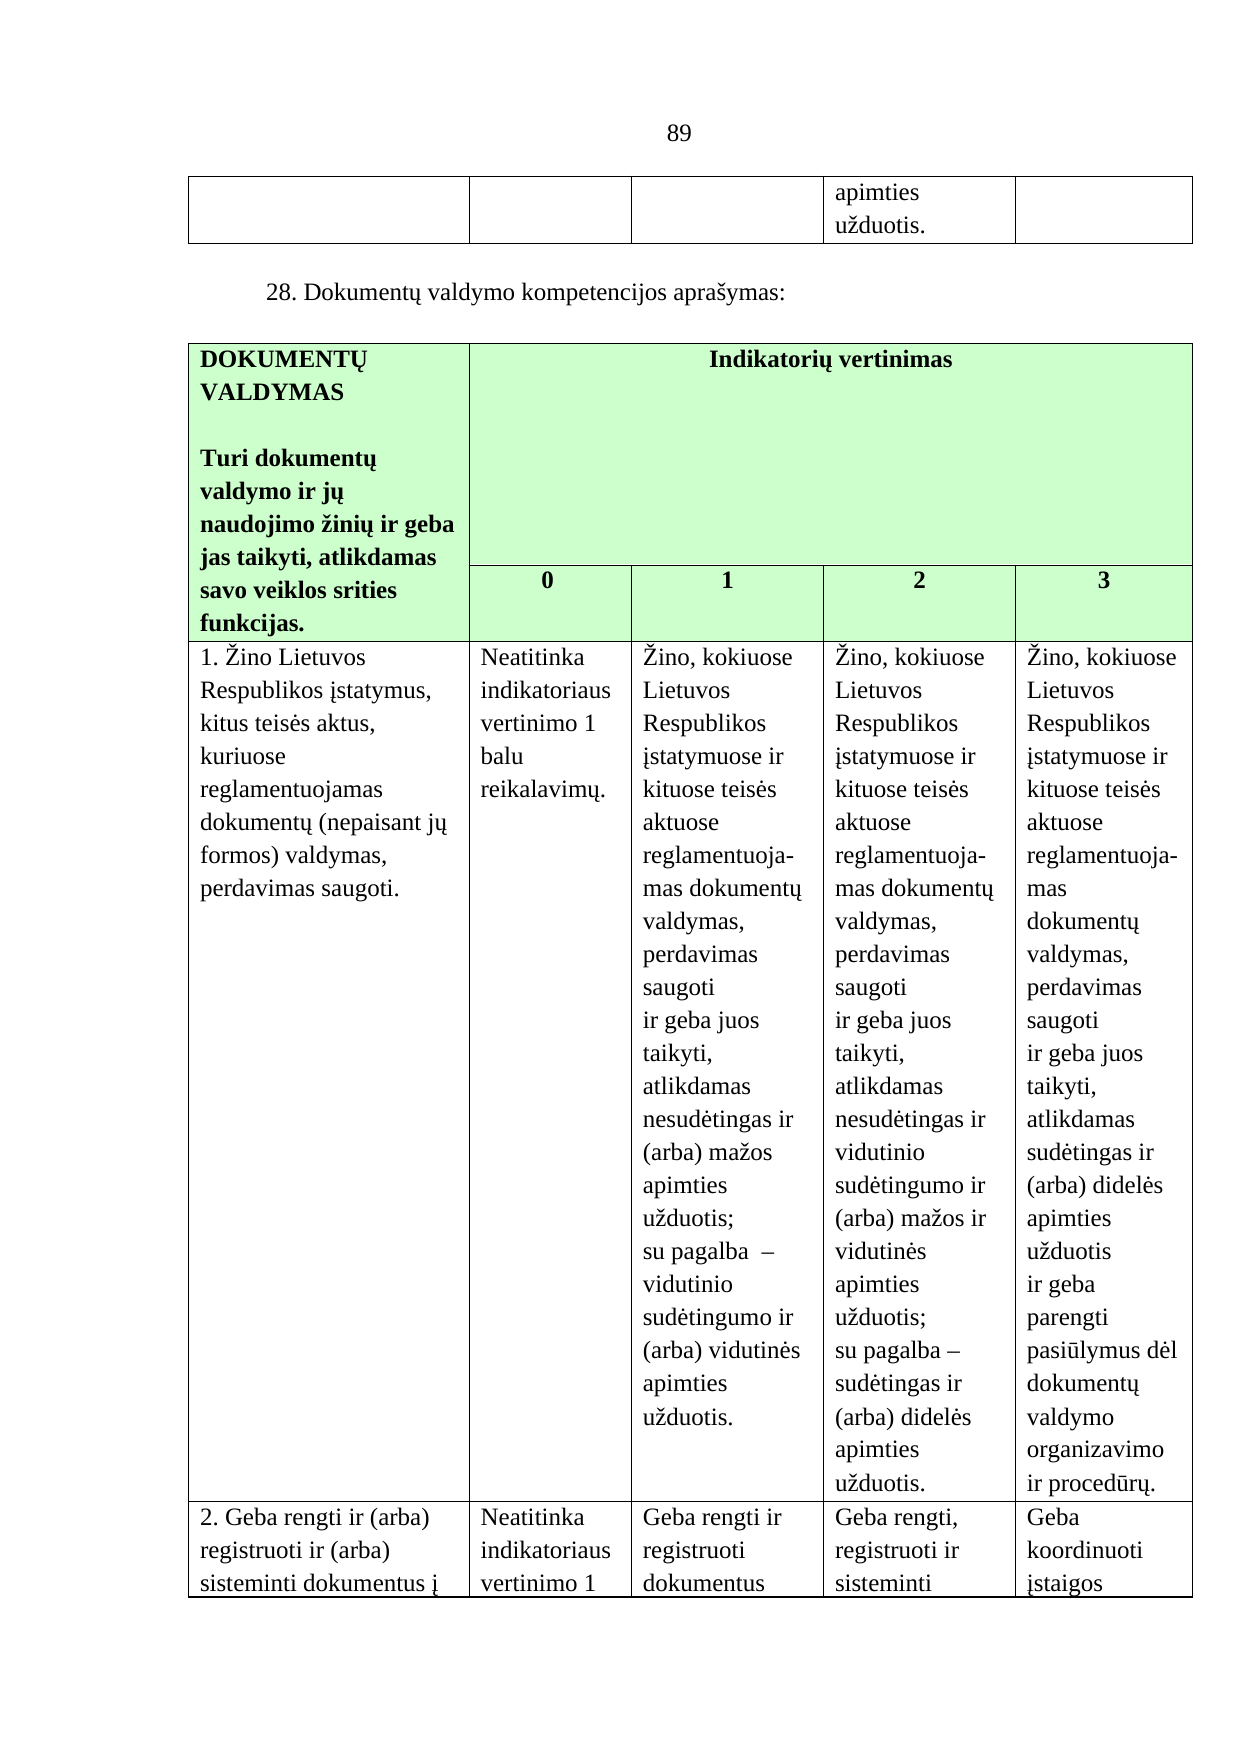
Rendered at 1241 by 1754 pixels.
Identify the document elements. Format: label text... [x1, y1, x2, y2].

table_cell Geba rengti ir registruoti dokumentus [632, 1502, 823, 1596]
table_cell 2. Geba rengti ir (arba) registruoti ir (arba) sisteminti dokumentus į [189, 1502, 469, 1596]
table_cell 3 [1016, 566, 1192, 641]
table_cell Žino, kokiuose Lietuvos Respublikos įstatymuose ir kituose teisės aktuose reglamentuoja-mas dokumentų valdymas, perdavimas saugoti ir geba juos taikyti, atlikdamas nesudėtingas ir vidutinio sudėtingumo ir (arba) mažos ir vidutinės apimties užduotis; su pagalba – sudėtingas ir (arba) didelės apimties užduotis. [824, 642, 1015, 1501]
table_cell Geba koordinuoti įstaigos [1016, 1502, 1192, 1596]
table_cell Neatitinka indikatoriaus vertinimo 1 balu reikalavimų. [470, 642, 631, 1501]
table_cell [1016, 177, 1192, 243]
table_cell Neatitinka indikatoriaus vertinimo 1 [470, 1502, 631, 1596]
table_header DOKUMENTŲ VALDYMAS Turi dokumentų valdymo ir jų naudojimo žinių ir geba jas taikyti, atlikdamas savo veiklos srities funkcijas. [189, 344, 469, 641]
table_cell [470, 177, 631, 243]
table_cell 1. Žino Lietuvos Respublikos įstatymus, kitus teisės aktus, kuriuose reglamentuojamas dokumentų (nepaisant jų formos) valdymas, perdavimas saugoti. [189, 642, 469, 1501]
table_cell 2 [824, 566, 1015, 641]
table_cell apimties užduotis. [824, 177, 1015, 243]
table_cell [632, 177, 823, 243]
table_cell [189, 177, 469, 243]
text 28. Dokumentų valdymo kompetencijos aprašymas: [177, 277, 1181, 306]
table_cell 0 [470, 566, 631, 641]
table_header Indikatorių vertinimas [470, 344, 1192, 564]
table_cell Žino, kokiuose Lietuvos Respublikos įstatymuose ir kituose teisės aktuose reglamentuoja-mas dokumentų valdymas, perdavimas saugoti ir geba juos taikyti, atlikdamas sudėtingas ir (arba) didelės apimties užduotis ir geba parengti pasiūlymus dėl dokumentų valdymo organizavimo ir procedūrų. [1016, 642, 1192, 1501]
table_cell Geba rengti, registruoti ir sisteminti [824, 1502, 1015, 1596]
table_cell 1 [632, 566, 823, 641]
table_cell Žino, kokiuose Lietuvos Respublikos įstatymuose ir kituose teisės aktuose reglamentuoja-mas dokumentų valdymas, perdavimas saugoti ir geba juos taikyti, atlikdamas nesudėtingas ir (arba) mažos apimties užduotis; su pagalba – vidutinio sudėtingumo ir (arba) vidutinės apimties užduotis. [632, 642, 823, 1501]
